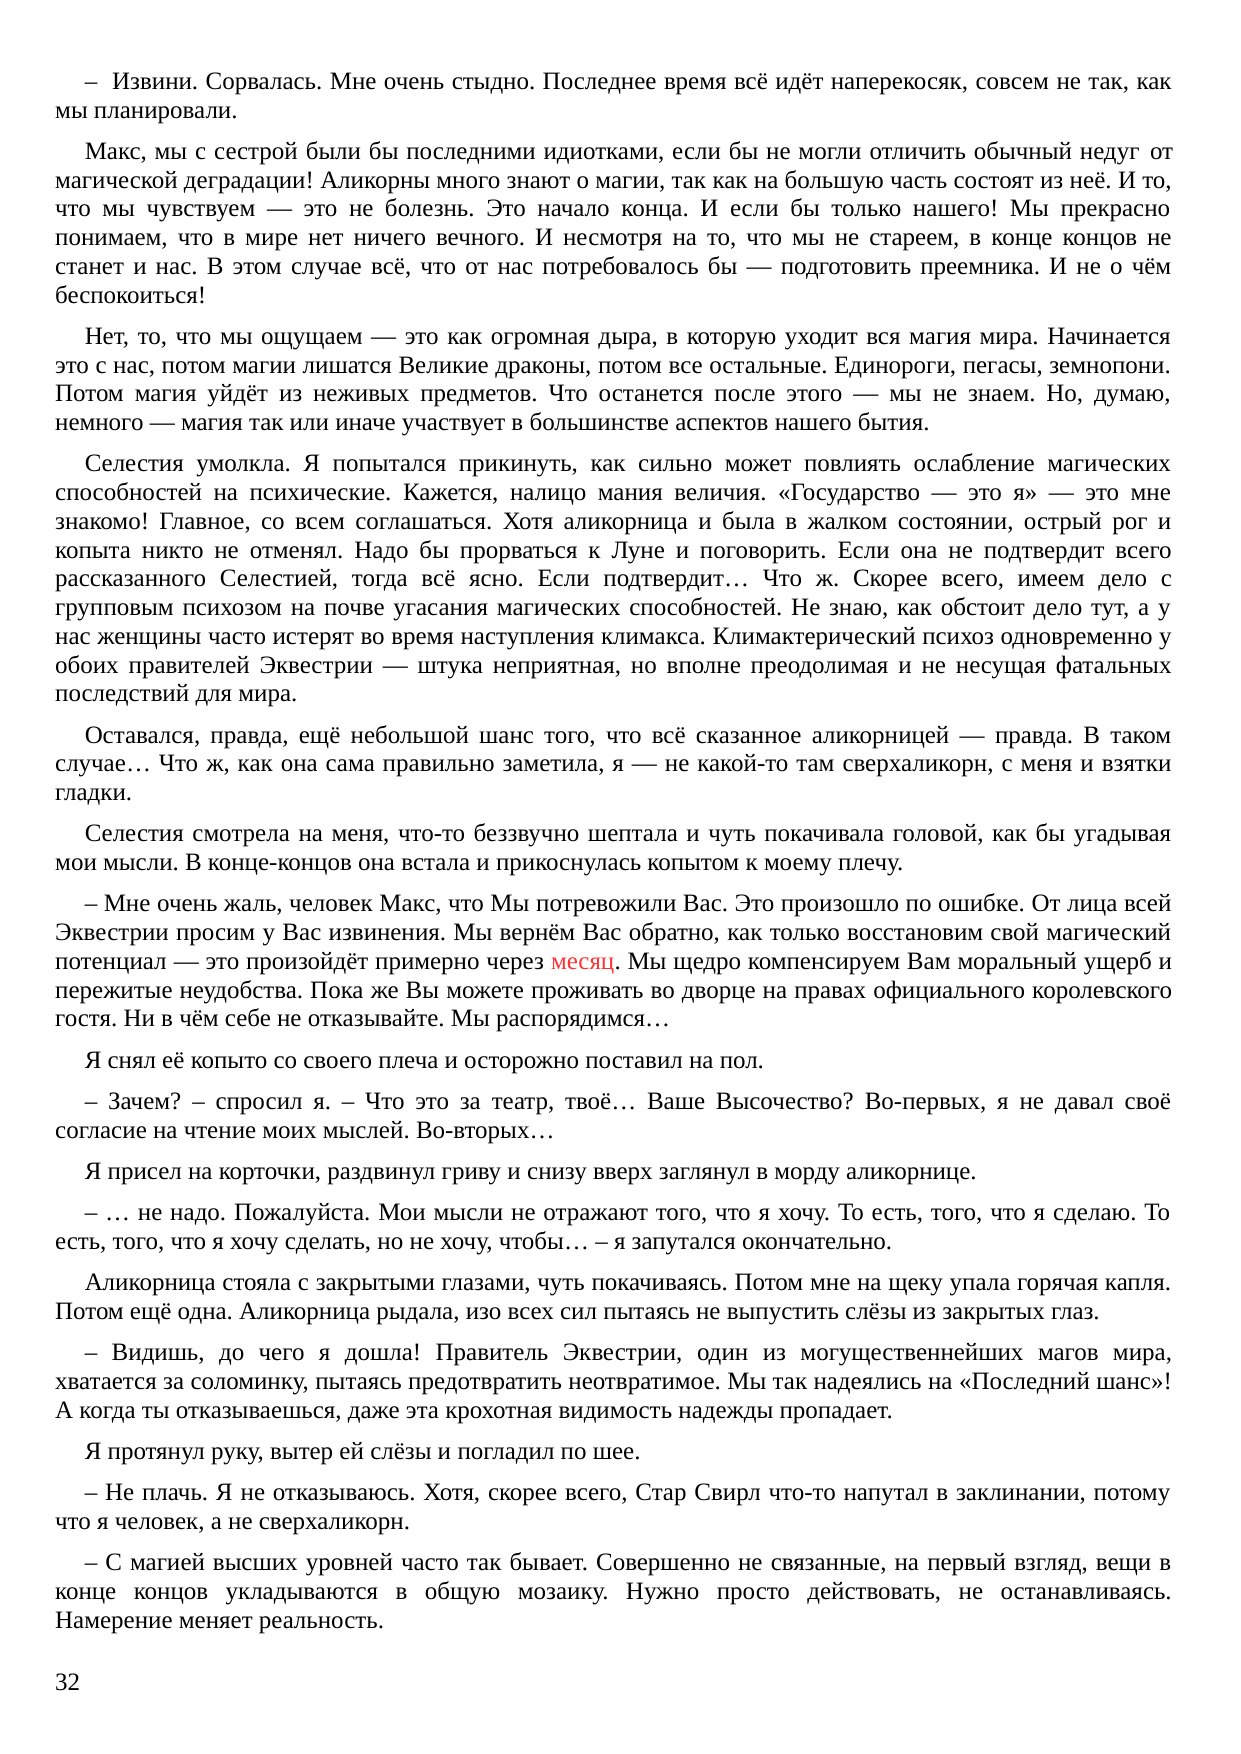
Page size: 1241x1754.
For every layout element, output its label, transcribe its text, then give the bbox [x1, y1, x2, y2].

text Аликорница стояла с закрытыми глазами, чуть покачиваясь. Потом мне на щеку упала горячая капля. Потом ещё одна. Аликорница рыдала, изо всех сил пытаясь не выпустить слёзы из закрытых глаз. [55, 1267, 1173, 1325]
text Селестия смотрела на меня, что-то беззвучно шептала и чуть покачивала головой, как бы угадывая мои мысли. В конце-концов она встала и прикоснулась копытом к моему плечу. [55, 818, 1173, 876]
text – … не надо. Пожалуйста. Мои мысли не отражают того, что я хочу. То есть, того, что я сделаю. То есть, того, что я хочу сделать, но не хочу, чтобы… – я запутался окончательно. [55, 1197, 1173, 1255]
text Я присел на корточки, раздвинул гриву и снизу вверх заглянул в морду аликорнице. [55, 1156, 1173, 1185]
text – Зачем? – спросил я. – Что это за театр, твоё… Ваше Высочество? Во-первых, я не давал своё согласие на чтение моих мыслей. Во-вторых… [55, 1086, 1173, 1143]
text – Не плачь. Я не отказываюсь. Хотя, скорее всего, Стар Свирл что-то напутал в заклинании, потому что я человек, а не сверхаликорн. [55, 1477, 1173, 1535]
text Я снял её копыто со своего плеча и осторожно поставил на пол. [55, 1045, 1173, 1073]
text Макс, мы с сестрой были бы последними идиотками, если бы не могли отличить обычный недуг от магической деградации! Аликорны много знают о магии, так как на большую часть состоят из неё. И то, что мы чувствуем — это не болезнь. Это начало конца. И если бы только нашего! Мы прекрасно понимаем, что в мире нет ничего вечного. И несмотря на то, что мы не стареем, в конце концов не станет и нас. В этом случае всё, что от нас потребовалось бы — подготовить преемника. И не о чём беспокоиться! [55, 136, 1173, 308]
text – Видишь, до чего я дошла! Правитель Эквестрии, один из могущественнейших магов мира, хватается за соломинку, пытаясь предотвратить неотвратимое. Мы так надеялись на «Последний шанс»! А когда ты отказываешься, даже эта крохотная видимость надежды пропадает. [55, 1337, 1173, 1423]
text – С магией высших уровней часто так бывает. Совершенно не связанные, на первый взгляд, вещи в конце концов укладываются в общую мозаику. Нужно просто действовать, не останавливаясь. Намерение меняет реальность. [55, 1547, 1173, 1633]
text Оставался, правда, ещё небольшой шанс того, что всё сказанное аликорницей — правда. В таком случае… Что ж, как она сама правильно заметила, я — не какой-то там сверхаликорн, с меня и взятки гладки. [55, 720, 1173, 806]
text Селестия умолкла. Я попытался прикинуть, как сильно может повлиять ослабление магических способностей на психические. Кажется, налицо мания величия. «Государство — это я» — это мне знакомо! Главное, со всем соглашаться. Хотя аликорница и была в жалком состоянии, острый рог и копыта никто не отменял. Надо бы прорваться к Луне и поговорить. Если она не подтвердит всего рассказанного Селестией, тогда всё ясно. Если подтвердит… Что ж. Скорее всего, имеем дело с групповым психозом на почве угасания магических способностей. Не знаю, как обстоит дело тут, а у нас женщины часто истерят во время наступления климакса. Климактерический психоз одновременно у обоих правителей Эквестрии — штука неприятная, но вполне преодолимая и не несущая фатальных последствий для мира. [55, 448, 1173, 707]
text – Мне очень жаль, человек Макс, что Мы потревожили Вас. Это произошло по ошибке. От лица всей Эквестрии просим у Вас извинения. Мы вернём Вас обратно, как только восстановим свой магический потенциал — это произойдёт примерно через месяц. Мы щедро компенсируем Вам моральный ущерб и пережитые неудобства. Пока же Вы можете проживать во дворце на правах официального королевского гостя. Ни в чём себе не отказывайте. Мы распорядимся… [55, 888, 1173, 1032]
text Я протянул руку, вытер ей слёзы и погладил по шее. [55, 1436, 1173, 1465]
text Нет, то, что мы ощущаем — это как огромная дыра, в которую уходит вся магия мира. Начинается это с нас, потом магии лишатся Великие драконы, потом все остальные. Единороги, пегасы, земнопони. Потом магия уйдёт из неживых предметов. Что останется после этого — мы не знаем. Но, думаю, немного — магия так или иначе участвует в большинстве аспектов нашего бытия. [55, 321, 1173, 436]
text – Извини. Сорвалась. Мне очень стыдно. Последнее время всё идёт наперекосяк, совсем не так, как мы планировали. [55, 66, 1173, 123]
